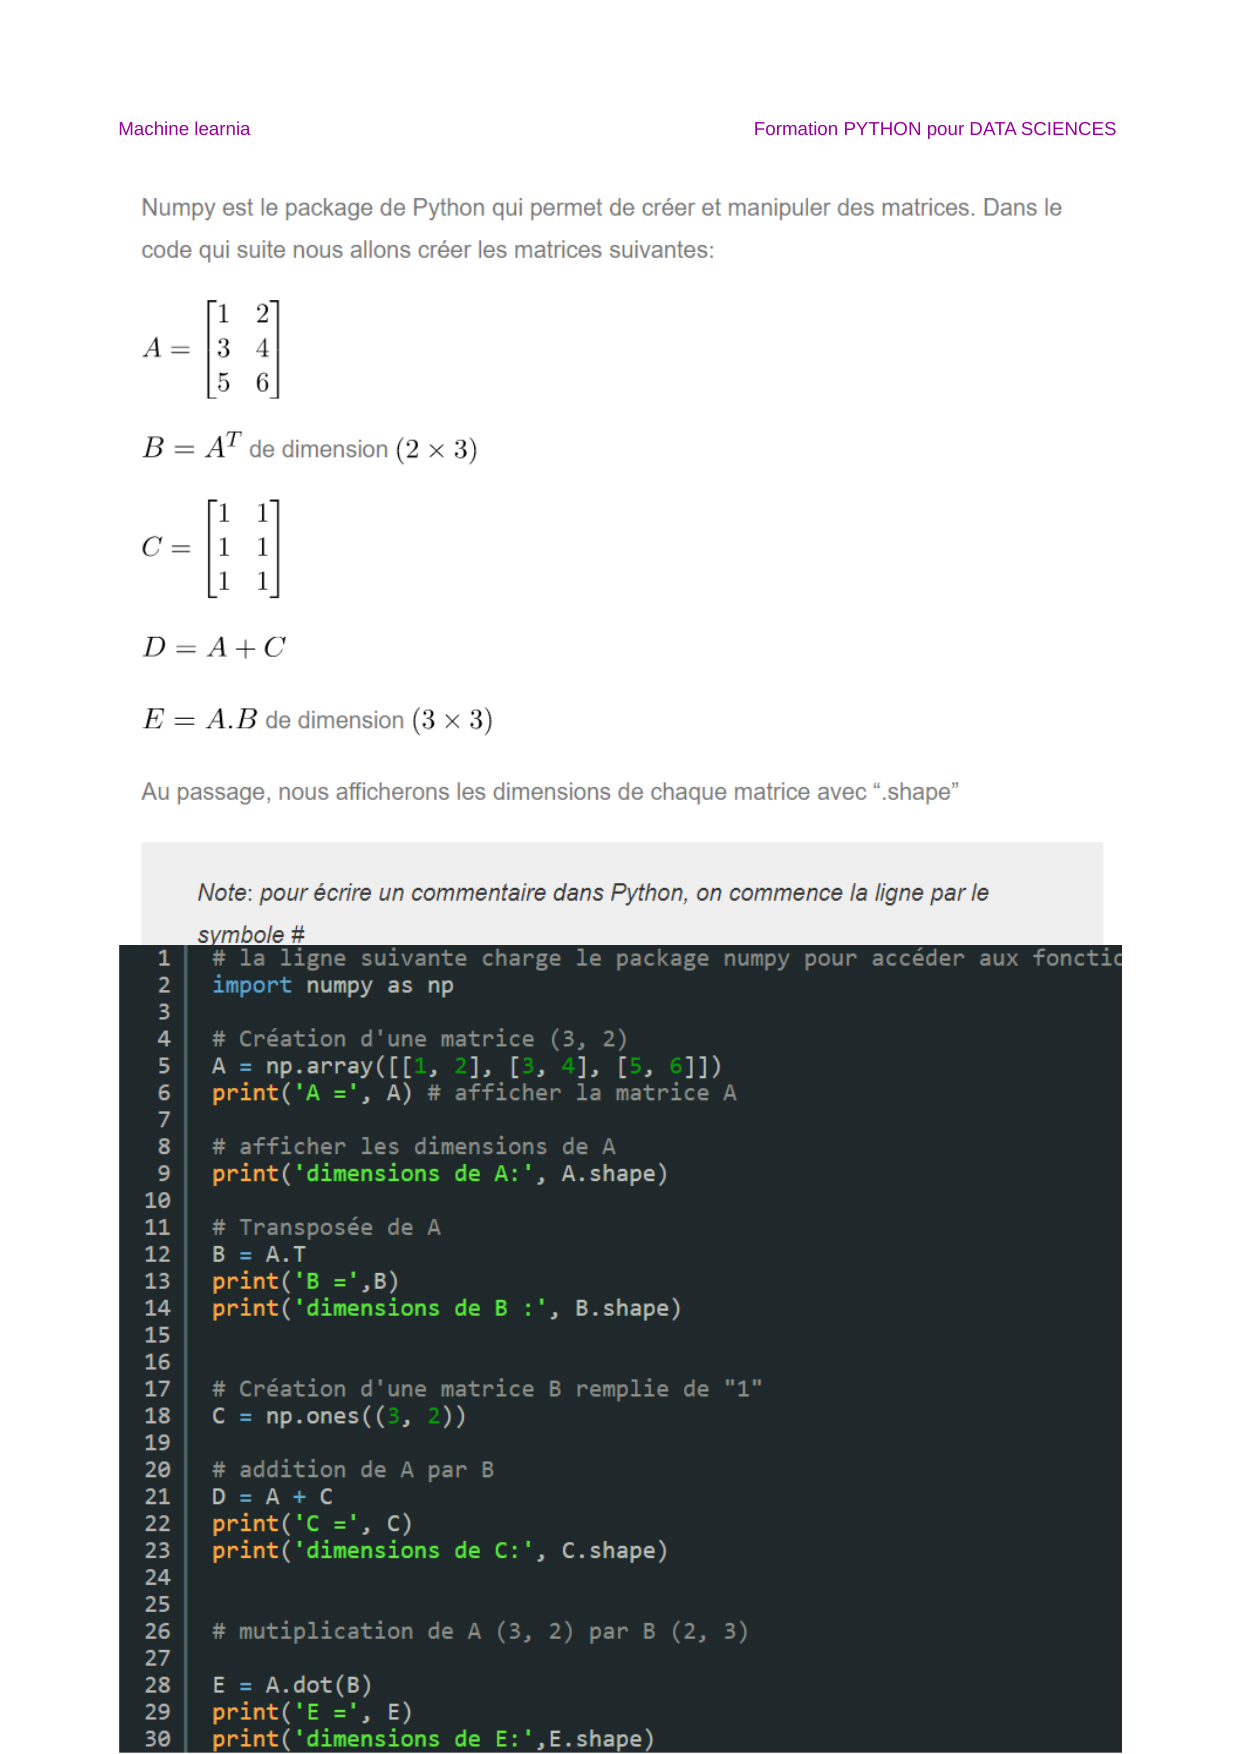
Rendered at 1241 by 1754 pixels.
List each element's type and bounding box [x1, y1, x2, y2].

picture [118, 177, 1122, 1754]
